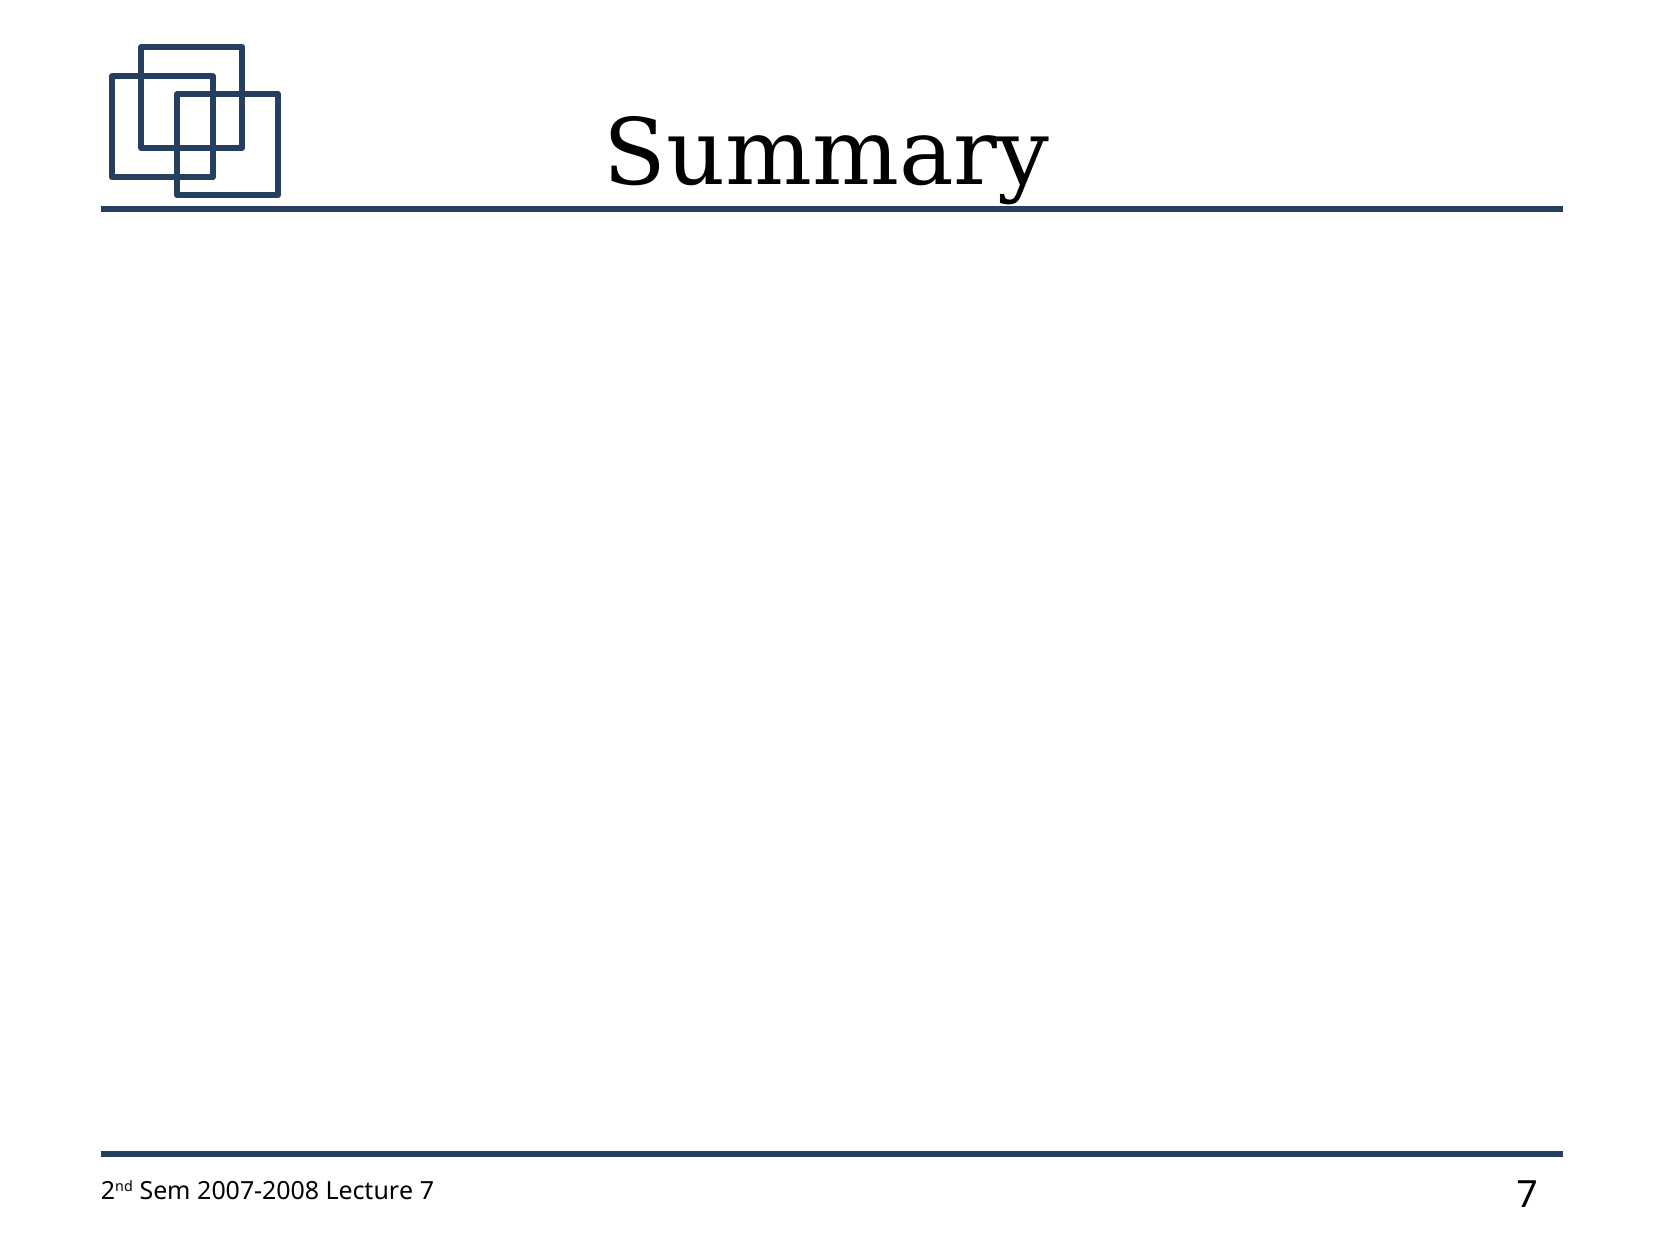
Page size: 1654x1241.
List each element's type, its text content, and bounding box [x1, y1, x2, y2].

title Summary [82, 49, 1571, 257]
